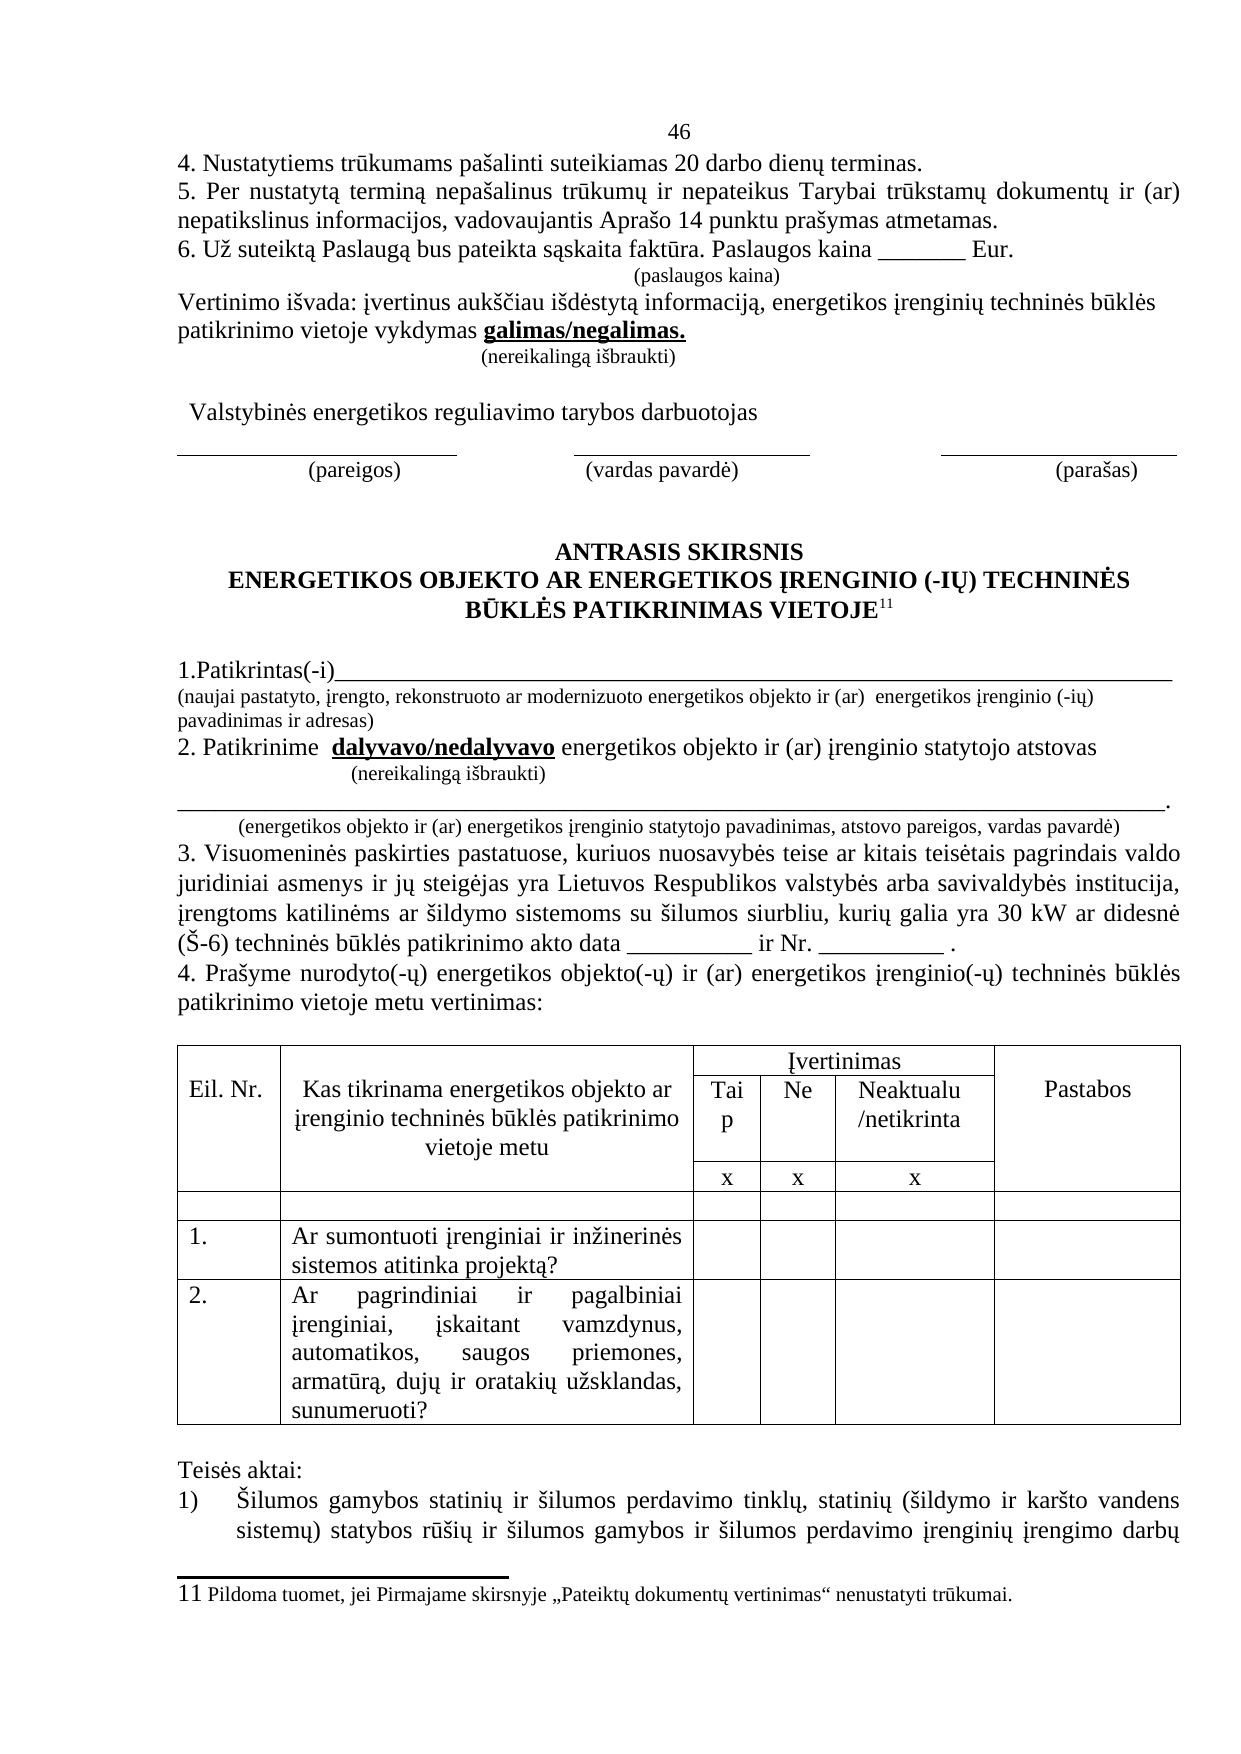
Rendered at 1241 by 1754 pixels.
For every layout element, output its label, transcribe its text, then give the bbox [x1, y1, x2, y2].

table_cell [761, 1221, 835, 1279]
table_cell [836, 1192, 994, 1220]
table_cell Ne [761, 1076, 835, 1161]
text 2. Patikrinime dalyvavo/nedalyvavo energetikos objekto ir (ar) įrenginio statytojo atstovas [177, 732, 1181, 761]
text 5. Per nustatytą terminą nepašalinus trūkumų ir nepateikus Tarybai trūkstamų dokumentų ir (ar) nepatikslinus informacijos, vadovaujantis Aprašo 14 punktu prašymas atmetamas. [177, 176, 1181, 234]
table_header Valstybinės energetikos reguliavimo tarybos darbuotojas [177, 368, 1177, 454]
table_cell [178, 1192, 280, 1220]
table_header Neaktualu/netikrinta [847, 1076, 977, 1133]
table_cell [810, 455, 941, 482]
table_cell [995, 1161, 1180, 1191]
text _______________________________________________________________________________. [177, 785, 1181, 814]
text 6. Už suteiktą Paslaugą bus pateikta sąskaita faktūra. Paslaugos kaina _______ Eur. [177, 234, 1181, 263]
text 3. Visuomeninės paskirties pastatuose, kuriuos nuosavybės teise ar kitais teisėtais pagrindais valdo juridiniai asmenys ir jų steigėjas yra Lietuvos Respublikos valstybės arba savivaldybės institucija, įrengtoms katilinėms ar šildymo sistemoms su šilumos siurbliu, kurių galia yra 30 kW ar didesnė (Š-6) techninės būklės patikrinimo akto data __________ ir Nr. __________ . [177, 838, 1181, 957]
table_cell x [836, 1162, 994, 1191]
table_cell Taip [694, 1076, 760, 1161]
table_cell Ar pagrindiniai ir pagalbiniai įrenginiai, įskaitant vamzdynus, automatikos, saugos priemones, armatūrą, dujų ir oratakių užsklandas, sunumeruoti? [281, 1280, 693, 1424]
text Pildoma tuomet, jei Pirmajame skirsnyje „Pateiktų dokumentų vertinimas“ nenustatyti trūkumai. [177, 1578, 1181, 1606]
table_cell [281, 1161, 693, 1191]
table_cell [761, 1280, 835, 1424]
text 1) Šilumos gamybos statinių ir šilumos perdavimo tinklų, statinių (šildymo ir karšto vandens sistemų) statybos rūšių ir šilumos gamybos ir šilumos perdavimo įrenginių įrengimo darbų [177, 1485, 1181, 1544]
text (paslaugos kaina) [177, 263, 1181, 287]
table_header Įvertinimas [694, 1046, 994, 1074]
text (nereikalingą išbraukti) [177, 761, 1181, 785]
table_cell x [761, 1162, 835, 1191]
table_cell [281, 1192, 693, 1220]
table_cell (vardas pavardė) [574, 456, 810, 482]
table_cell [178, 1161, 280, 1191]
table_cell [995, 1221, 1180, 1279]
text (nereikalingą išbraukti) [177, 344, 1181, 368]
table_cell [694, 1221, 760, 1279]
table_cell (parašas) [941, 456, 1177, 482]
text (naujai pastatyto, įrengto, rekonstruoto ar modernizuoto energetikos objekto ir (ar) energetikos įrenginio (-ių) pavadinimas ir adresas) [177, 684, 1181, 732]
text Vertinimo išvada: įvertinus aukščiau išdėstytą informaciją, energetikos įrenginių techninės būklės patikrinimo vietoje vykdymas galimas/negalimas. [177, 287, 1181, 344]
text 4. Nustatytiems trūkumams pašalinti suteikiamas 20 darbo dienų terminas. [177, 148, 1181, 176]
table_cell [761, 1192, 835, 1220]
table_header Eil. Nr. [178, 1046, 280, 1161]
table_header Kas tikrinama energetikos objekto ar įrenginio techninės būklės patikrinimo vietoje metu [281, 1046, 693, 1161]
table_cell [836, 1076, 994, 1161]
table_cell [457, 455, 574, 482]
table_cell [836, 1280, 994, 1424]
text ANTRASIS SKIRSNIS [177, 537, 1181, 565]
table_cell Ar sumontuoti įrenginiai ir inžinerinės sistemos atitinka projektą? [281, 1221, 693, 1279]
table_cell [694, 1192, 760, 1220]
table_cell [995, 1192, 1180, 1220]
table_cell [836, 1221, 994, 1279]
table_cell 2. [178, 1280, 280, 1424]
table_cell [995, 1280, 1180, 1424]
text (energetikos objekto ir (ar) energetikos įrenginio statytojo pavadinimas, atstovo pareigos, vardas pavardė) [177, 814, 1181, 838]
text Teisės aktai: [177, 1455, 1181, 1484]
text 4. Prašyme nurodyto(-ų) energetikos objekto(-ų) ir (ar) energetikos įrenginio(-ų) techninės būklės patikrinimo vietoje metu vertinimas: [177, 958, 1181, 1016]
table_cell [694, 1280, 760, 1424]
text ENERGETIKOS OBJEKTO AR ENERGETIKOS ĮRENGINIO (-IŲ) TECHNINĖS BŪKLĖS PATIKRINIMAS VIETOJE [177, 565, 1181, 624]
table_cell x [694, 1162, 760, 1191]
table_cell 1. [178, 1221, 280, 1279]
table_header Pastabos [995, 1046, 1180, 1161]
table_cell (pareigos) [177, 456, 457, 482]
text 1.Patikrintas(-i)___________________________________________________________________ [177, 656, 1181, 684]
